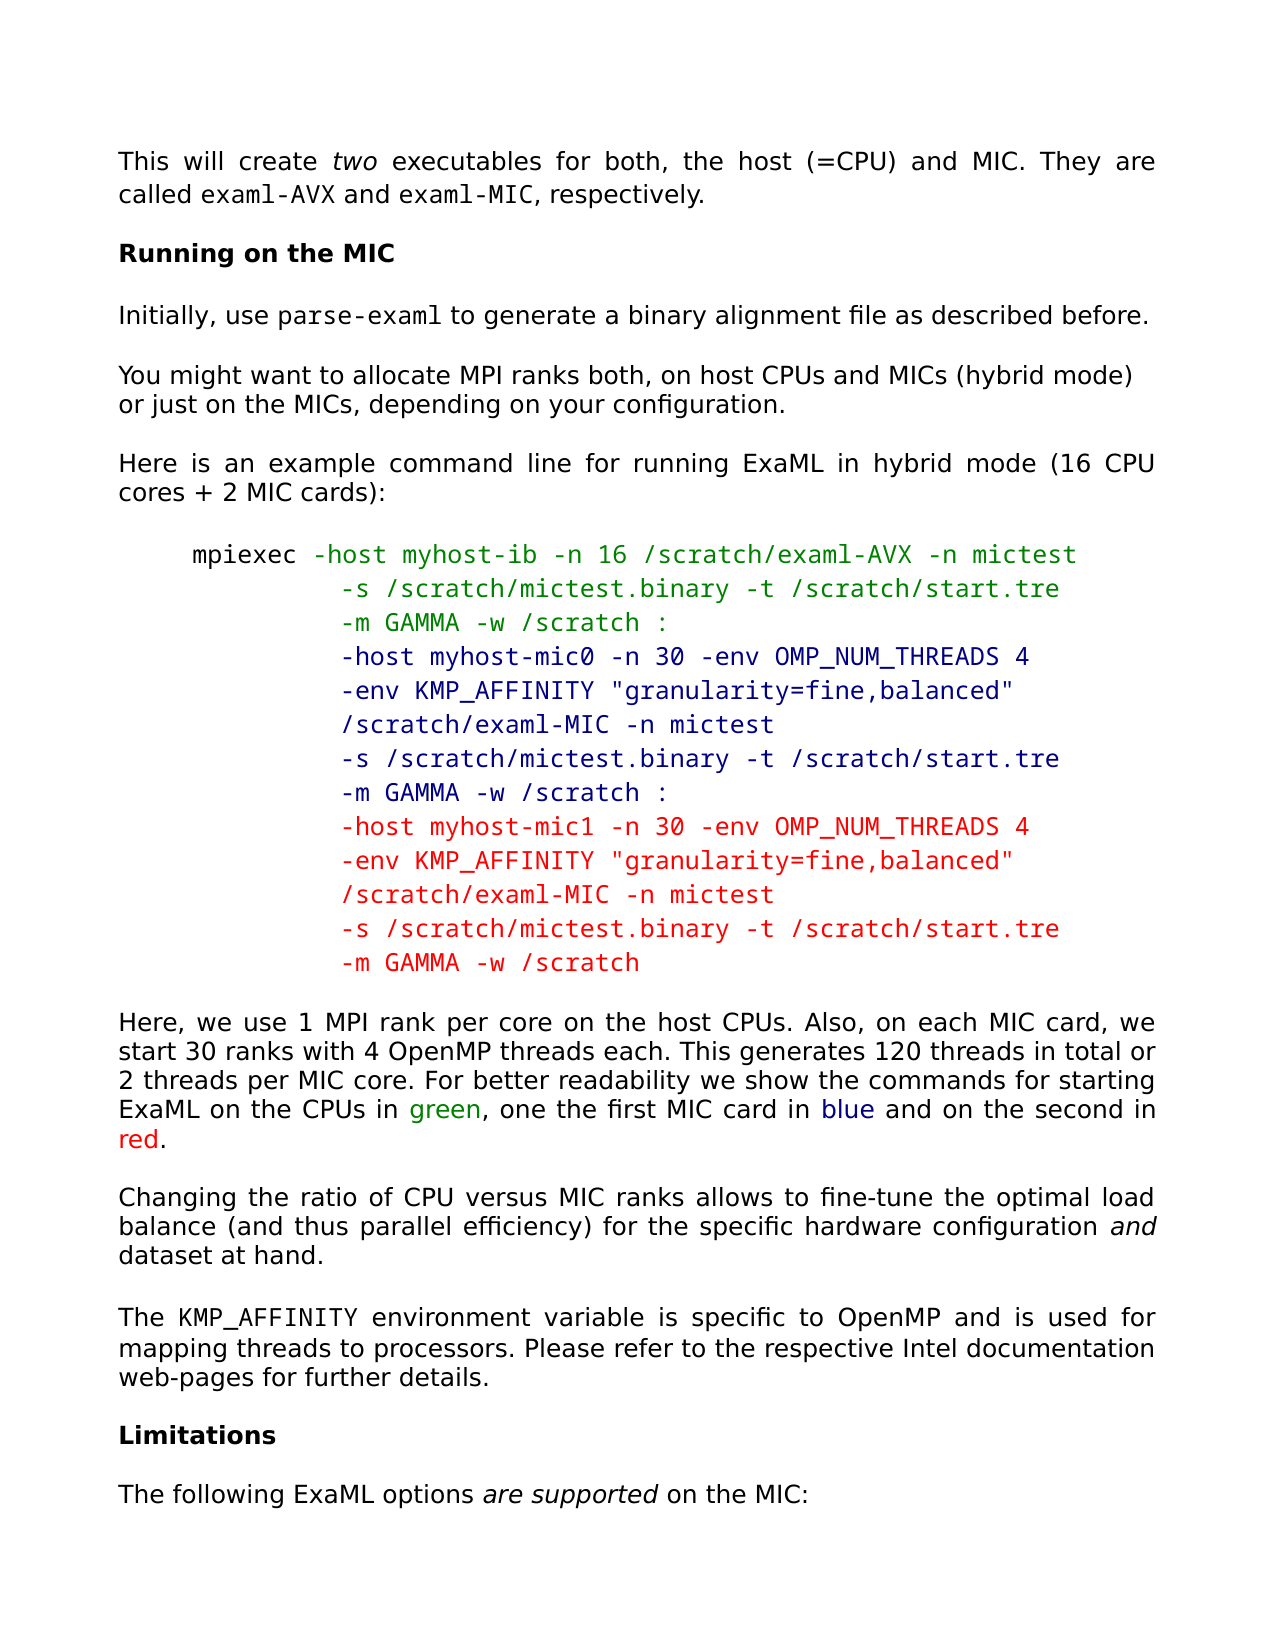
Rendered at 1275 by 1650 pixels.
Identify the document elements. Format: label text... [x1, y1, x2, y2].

text You might want to allocate MPI ranks both, on host CPUs and MICs (hybrid mode) [118, 361, 1157, 390]
text This will create two executables for both, the host (=CPU) and MIC. They are called examl-AVX and examl-MIC, respectively. [118, 147, 1157, 211]
text Running on the MIC [118, 240, 1157, 269]
text The KMP_AFFINITY environment variable is specific to OpenMP and is used for mapping threads to processors. Please refer to the respective Intel documentation web-pages for further details. [118, 1300, 1157, 1392]
text Changing the ratio of CPU versus MIC ranks allows to fine-tune the optimal load balance (and thus parallel efficiency) for the specific hardware configuration and dataset at hand. [118, 1183, 1157, 1271]
text mpiexec -host myhost-ib -n 16 /scratch/examl-AVX -n mictest [192, 536, 1157, 570]
text Initially, use parse-examl to generate a binary alignment file as described before. [118, 298, 1157, 332]
text -m GAMMA -w /scratch : [192, 604, 1157, 638]
text -s /scratch/mictest.binary -t /scratch/start.tre [118, 741, 1157, 775]
text -env KMP_AFFINITY "granularity=fine,balanced" /scratch/examl-MIC -n mictest [118, 843, 1157, 911]
text -s /scratch/mictest.binary -t /scratch/start.tre [192, 570, 1157, 604]
text -env KMP_AFFINITY "granularity=fine,balanced" /scratch/examl-MIC -n mictest [118, 672, 1157, 741]
text -m GAMMA -w /scratch : [118, 775, 1157, 809]
text -host myhost-mic0 -n 30 -env OMP_NUM_THREADS 4 [118, 638, 1157, 672]
text -s /scratch/mictest.binary -t /scratch/start.tre [118, 911, 1157, 945]
text -m GAMMA -w /scratch [118, 945, 1157, 979]
text or just on the MICs, depending on your configuration. [118, 390, 1157, 419]
text The following ExaML options are supported on the MIC: [118, 1480, 1157, 1509]
text Here is an example command line for running ExaML in hybrid mode (16 CPU cores + 2 MIC cards): [118, 449, 1157, 507]
text Here, we use 1 MPI rank per core on the host CPUs. Also, on each MIC card, we start 30 ranks with 4 OpenMP threads each. This generates 120 threads in total or 2 threads per MIC core. For better readability we show the commands for starting ExaML on the CPUs in green, one the first MIC card in blue and on the second in red. [118, 1008, 1157, 1154]
text Limitations [118, 1421, 1157, 1451]
text -host myhost-mic1 -n 30 -env OMP_NUM_THREADS 4 [118, 809, 1157, 843]
